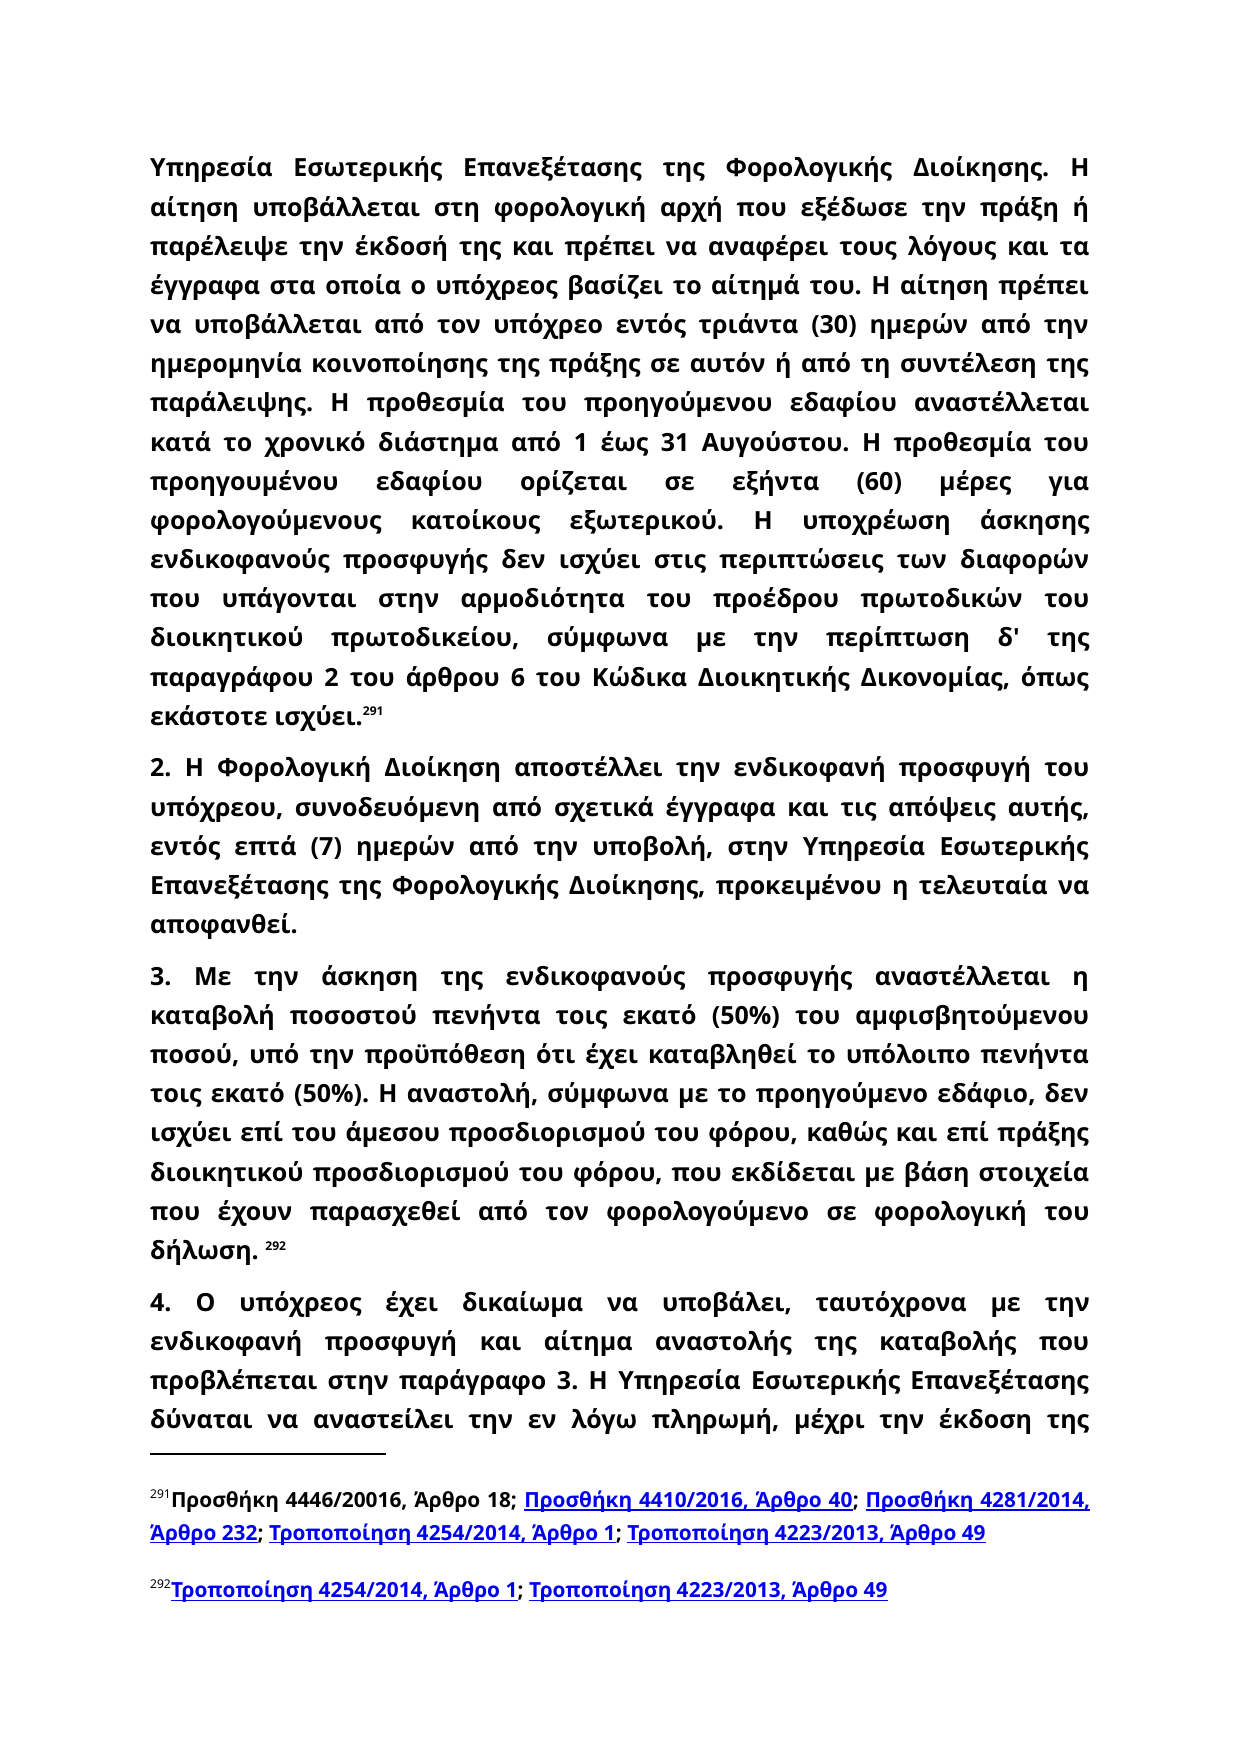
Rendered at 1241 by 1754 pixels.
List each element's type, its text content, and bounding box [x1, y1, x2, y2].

text Τροποποίηση 4254/2014, Άρθρο 1; Τροποποίηση 4223/2013, Άρθρο 49 [150, 1576, 1090, 1604]
text 2. Η Φορολογική Διοίκηση αποστέλλει την ενδικοφανή προσφυγή του υπόχρεου, συνοδευόμενη από σχετικά έγγραφα και τις απόψεις αυτής, εντός επτά (7) ημερών από την υποβολή, στην Υπηρεσία Εσωτερικής Επανεξέτασης της Φορολογικής Διοίκησης, προκειμένου η τελευταία να αποφανθεί. [150, 750, 1090, 941]
text 3. Με την άσκηση της ενδικοφανούς προσφυγής αναστέλλεται η καταβολή ποσοστού πενήντα τοις εκατό (50%) του αμφισβητούμενου ποσού, υπό την προϋπόθεση ότι έχει καταβληθεί το υπόλοιπο πενήντα τοις εκατό (50%). Η αναστολή, σύμφωνα με το προηγούμενο εδάφιο, δεν ισχύει επί του άμεσου προσδιορισμού του φόρου, καθώς και επί πράξης διοικητικού προσδιορισμού του φόρου, που εκδίδεται με βάση στοιχεία που έχουν παρασχεθεί από τον φορολογούμενο σε φορολογική του δήλωση. [150, 958, 1090, 1267]
text Υπηρεσία Εσωτερικής Επανεξέτασης της Φορολογικής Διοίκησης. Η αίτηση υποβάλλεται στη φορολογική αρχή που εξέδωσε την πράξη ή παρέλειψε την έκδοσή της και πρέπει να αναφέρει τους λόγους και τα έγγραφα στα οποία ο υπόχρεος βασίζει το αίτημά του. Η αίτηση πρέπει να υποβάλλεται από τον υπόχρεο εντός τριάντα (30) ημερών από την ημερομηνία κοινοποίησης της πράξης σε αυτόν ή από τη συντέλεση της παράλειψης. Η προθεσμία του προηγούμενου εδαφίου αναστέλλεται κατά το χρονικό διάστημα από 1 έως 31 Αυγούστου. Η προθεσμία του προηγουμένου εδαφίου ορίζεται σε εξήντα (60) μέρες για φορολογούμενους κατοίκους εξωτερικού. Η υποχρέωση άσκησης ενδικοφανούς προσφυγής δεν ισχύει στις περιπτώσεις των διαφορών που υπάγονται στην αρμοδιότητα του προέδρου πρωτοδικών του διοικητικού πρωτοδικείου, σύμφωνα με την περίπτωση δ' της παραγράφου 2 του άρθρου 6 του Κώδικα Διοικητικής Δικονομίας, όπως εκάστοτε ισχύει. [150, 150, 1090, 732]
text 4. Ο υπόχρεος έχει δικαίωμα να υποβάλει, ταυτόχρονα με την ενδικοφανή προσφυγή και αίτημα αναστολής της καταβολής που προβλέπεται στην παράγραφο 3. Η Υπηρεσία Εσωτερικής Επανεξέτασης δύναται να αναστείλει την εν λόγω πληρωμή, μέχρι την έκδοση της [150, 1284, 1090, 1436]
text Προσθήκη 4446/20016, Άρθρο 18; Προσθήκη 4410/2016, Άρθρο 40; Προσθήκη 4281/2014, Άρθρο 232; Τροποποίηση 4254/2014, Άρθρο 1; Τροποποίηση 4223/2013, Άρθρο 49 [150, 1485, 1090, 1546]
